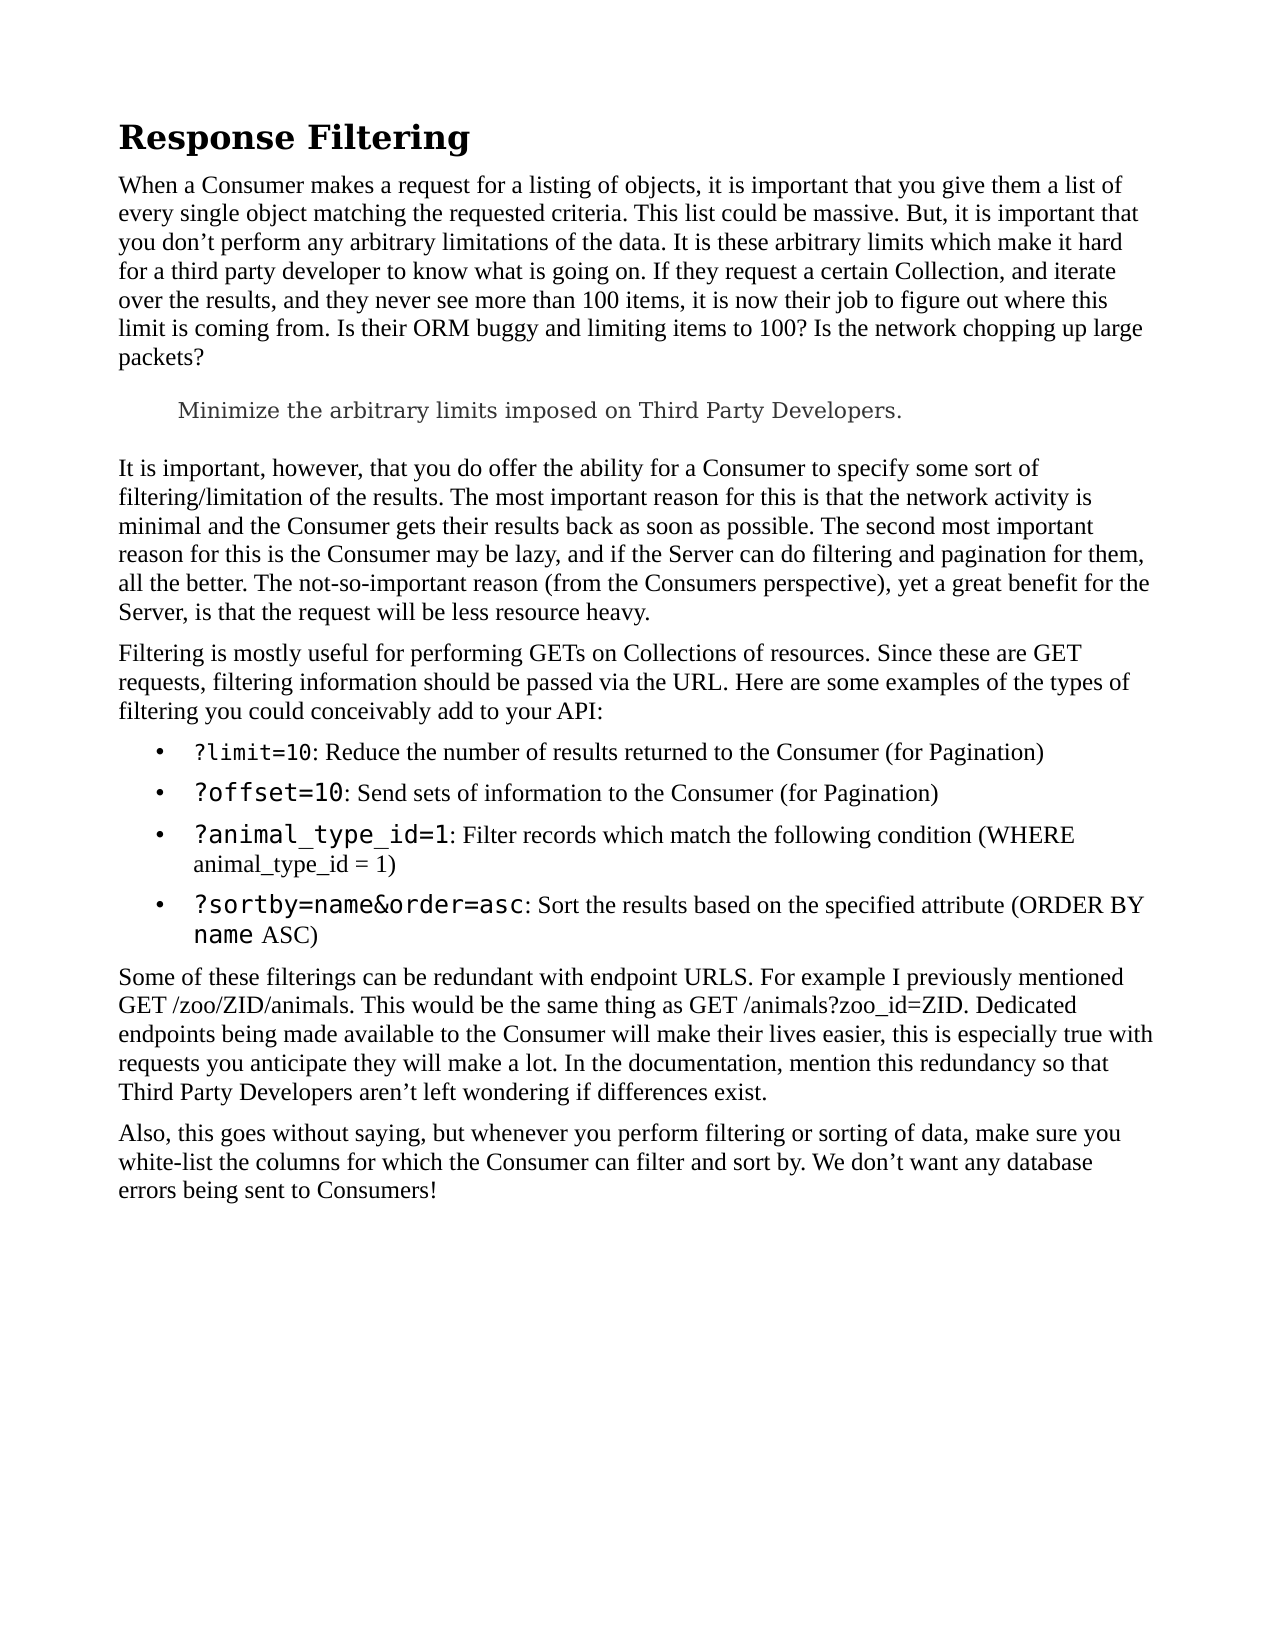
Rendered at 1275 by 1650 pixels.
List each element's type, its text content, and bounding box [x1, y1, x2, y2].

list ?sortby=name&order=asc: Sort the results based on the specified attribute (ORDER BY name ASC) [156, 891, 1157, 949]
list ?offset=10: Send sets of information to the Consumer (for Pagination) [156, 778, 1157, 807]
text Some of these filterings can be redundant with endpoint URLS. For example I previously mentioned GET /zoo/ZID/animals. This would be the same thing as GET /animals?zoo_id=ZID. Dedicated endpoints being made available to the Consumer will make their lives easier, this is especially true with requests you anticipate they will make a lot. In the documentation, mention this redundancy so that Third Party Developers aren’t left wondering if differences exist. [118, 962, 1157, 1105]
list ?limit=10: Reduce the number of results returned to the Consumer (for Pagination) [156, 737, 1157, 766]
text Filtering is mostly useful for performing GETs on Collections of resources. Since these are GET requests, filtering information should be passed via the URL. Here are some examples of the types of filtering you could conceivably add to your API: [118, 638, 1157, 724]
text When a Consumer makes a request for a listing of objects, it is important that you give them a list of every single object matching the requested criteria. This list could be massive. But, it is important that you don’t perform any arbitrary limitations of the data. It is these arbitrary limits which make it hard for a third party developer to know what is going on. If they request a certain Collection, and iterate over the results, and they never see more than 100 items, it is now their job to figure out where this limit is coming from. Is their ORM buggy and limiting items to 100? Is the network chopping up large packets? [118, 170, 1157, 371]
text Also, this goes without saying, but whenever you perform filtering or sorting of data, make sure you white-list the columns for which the Consumer can filter and sort by. We don’t want any database errors being sent to Consumers! [118, 1118, 1157, 1204]
list ?animal_type_id=1: Filter records which match the following condition (WHERE animal_type_id = 1) [156, 820, 1157, 878]
subtitle Response Filtering [118, 118, 1157, 157]
text Minimize the arbitrary limits imposed on Third Party Developers. [177, 398, 1098, 424]
text It is important, however, that you do offer the ability for a Consumer to specify some sort of filtering/limitation of the results. The most important reason for this is that the network activity is minimal and the Consumer gets their results back as soon as possible. The second most important reason for this is the Consumer may be lazy, and if the Server can do filtering and pagination for them, all the better. The not-so-important reason (from the Consumers perspective), yet a great benefit for the Server, is that the request will be less resource heavy. [118, 453, 1157, 626]
